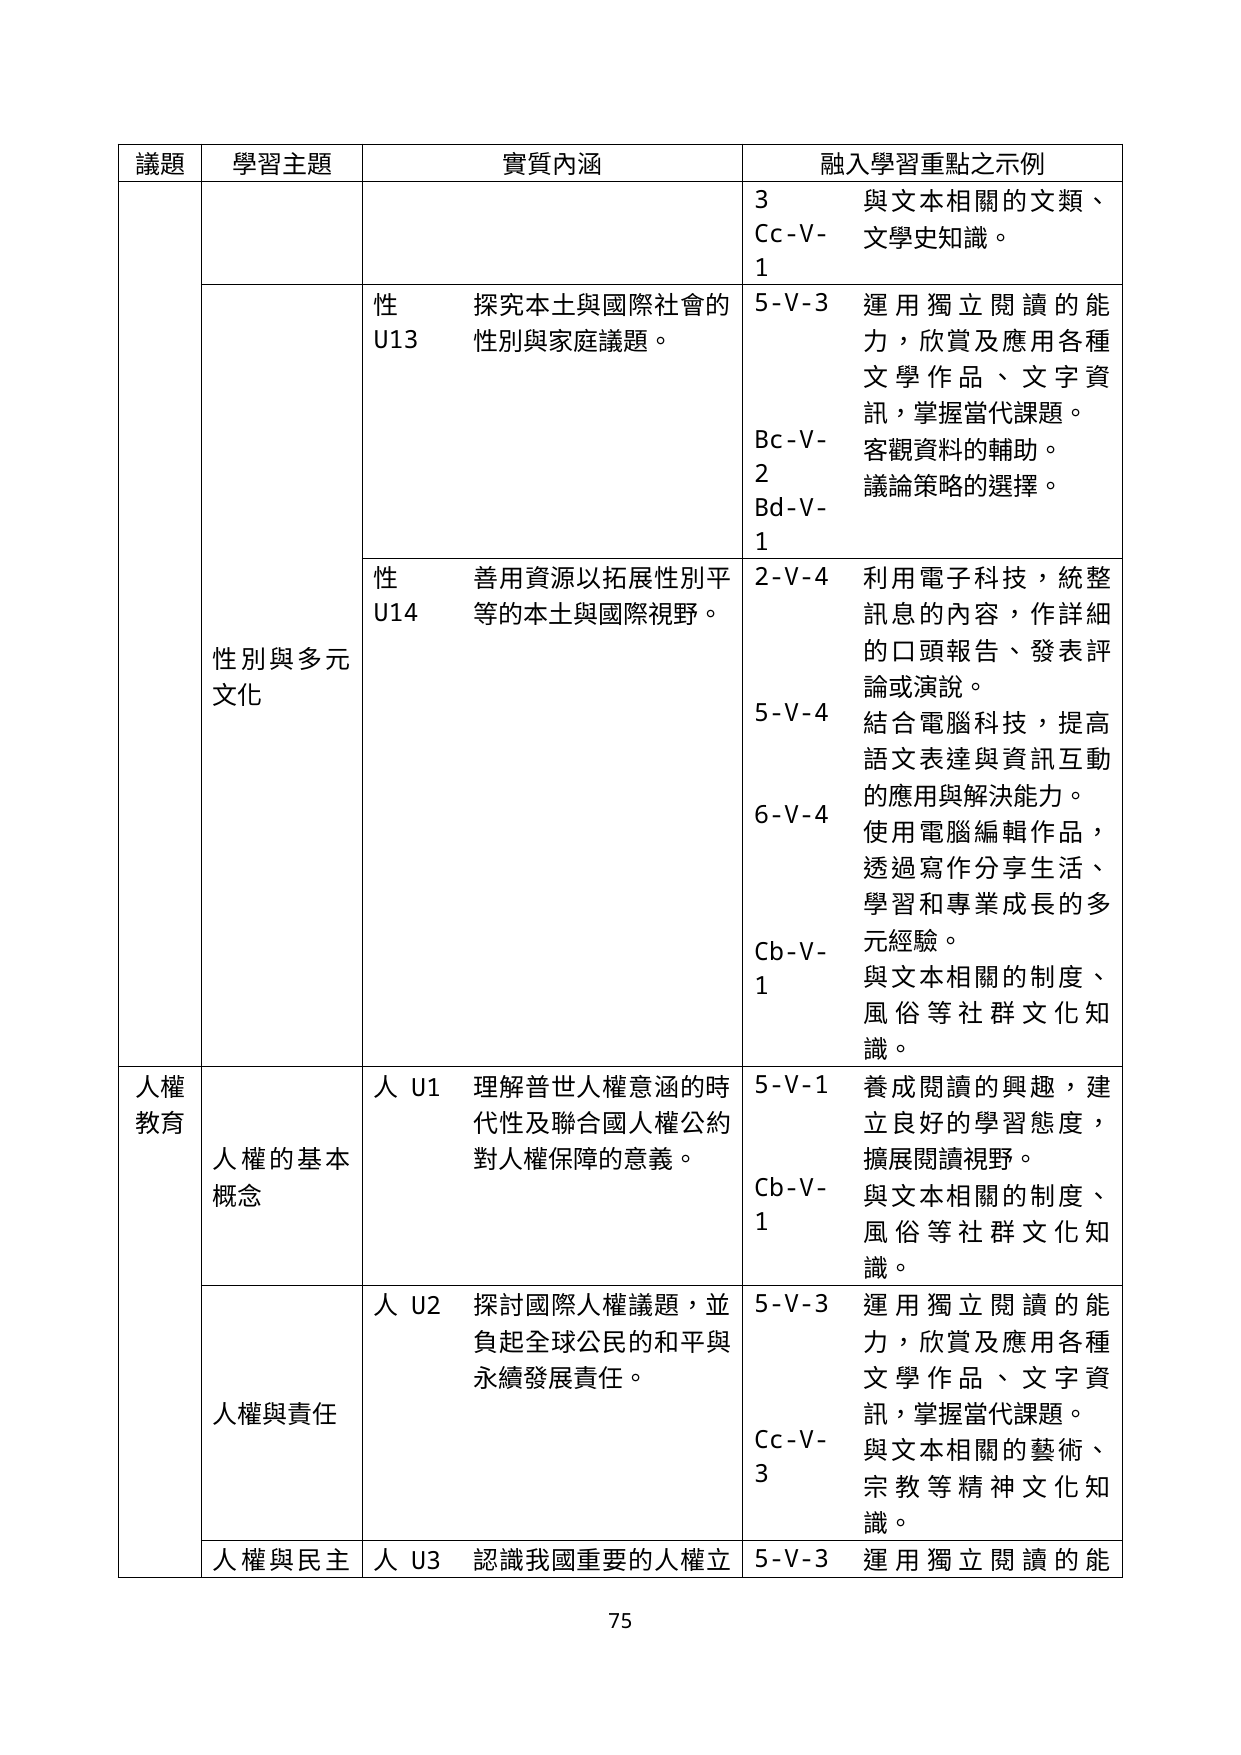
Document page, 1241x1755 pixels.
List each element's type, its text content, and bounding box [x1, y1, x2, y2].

table_cell [202, 182, 362, 284]
table_cell 人權教育 [119, 1067, 201, 1577]
table_cell 性 U14 [363, 559, 462, 1066]
table_cell 5-V-1 Cb-V-1 [743, 1067, 852, 1285]
table_cell 運用獨立閱讀的能 [852, 1541, 1122, 1577]
table_cell 探究本土與國際社會的性別與家庭議題。 [462, 285, 742, 558]
table_cell 運用獨立閱讀的能力，欣賞及應用各種文學作品、文字資訊，掌握當代課題。 客觀資料的輔助。 議論策略的選擇。 [852, 285, 1122, 558]
table_cell 人權的基本概念 [202, 1067, 362, 1285]
table_cell 人 U3 [363, 1541, 462, 1577]
table_cell 利用電子科技，統整訊息的內容，作詳細的口頭報告、發表評論或演說。 結合電腦科技，提高語文表達與資訊互動的應用與解決能力。 使用電腦編輯作品，透過寫作分享生活、學習和專業成長的多元經驗。 與文本相關的制度、風俗等社群文化知識。 [852, 559, 1122, 1066]
table_cell 人權與責任 [202, 1286, 362, 1539]
table_cell [119, 182, 201, 1066]
table_cell 探討國際人權議題，並負起全球公民的和平與永續發展責任。 [462, 1286, 742, 1539]
table_cell 5-V-3 [743, 1541, 852, 1577]
table_header 議題 [119, 145, 201, 181]
table_cell 運用獨立閱讀的能力，欣賞及應用各種文學作品、文字資訊，掌握當代課題。 與文本相關的藝術、宗教等精神文化知識。 [852, 1286, 1122, 1539]
table_cell 認識我國重要的人權立 [462, 1541, 742, 1577]
table_cell 人 U2 [363, 1286, 462, 1539]
table_cell 5-V-3 Cc-V-3 [743, 1286, 852, 1539]
table_header 學習主題 [202, 145, 362, 181]
table_cell 養成閱讀的興趣，建立良好的學習態度，擴展閱讀視野。 與文本相關的制度、風俗等社群文化知識。 [852, 1067, 1122, 1285]
table_cell 2-V-4 5-V-4 6-V-4 Cb-V-1 [743, 559, 852, 1066]
table_cell 人 U1 [363, 1067, 462, 1285]
table_cell 善用資源以拓展性別平等的本土與國際視野。 [462, 559, 742, 1066]
table_cell 與文本相關的文類、文學史知識。 [852, 182, 1122, 284]
table_cell [462, 182, 742, 284]
table_cell 理解普世人權意涵的時代性及聯合國人權公約對人權保障的意義。 [462, 1067, 742, 1285]
table_header 融入學習重點之示例 [743, 145, 1122, 181]
table_cell 3 Cc-V-1 [743, 182, 852, 284]
table_cell 5-V-3 Bc-V-2 Bd-V-1 [743, 285, 852, 558]
table_cell 人權與民主 [202, 1541, 362, 1577]
table_cell 性別與多元文化 [202, 285, 362, 1066]
table_cell 性 U13 [363, 285, 462, 558]
table_header 實質內涵 [363, 145, 742, 181]
table_cell [363, 182, 462, 284]
